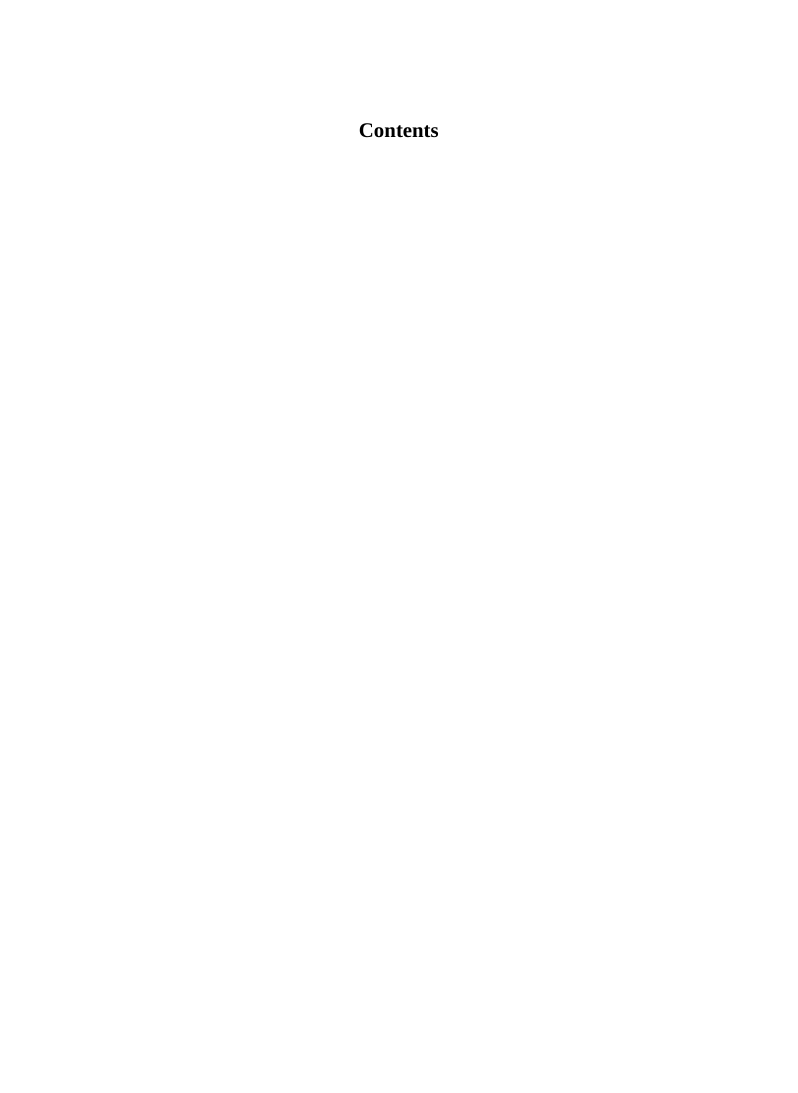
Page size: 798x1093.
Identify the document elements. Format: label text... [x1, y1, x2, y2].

text Contents [118, 118, 679, 142]
